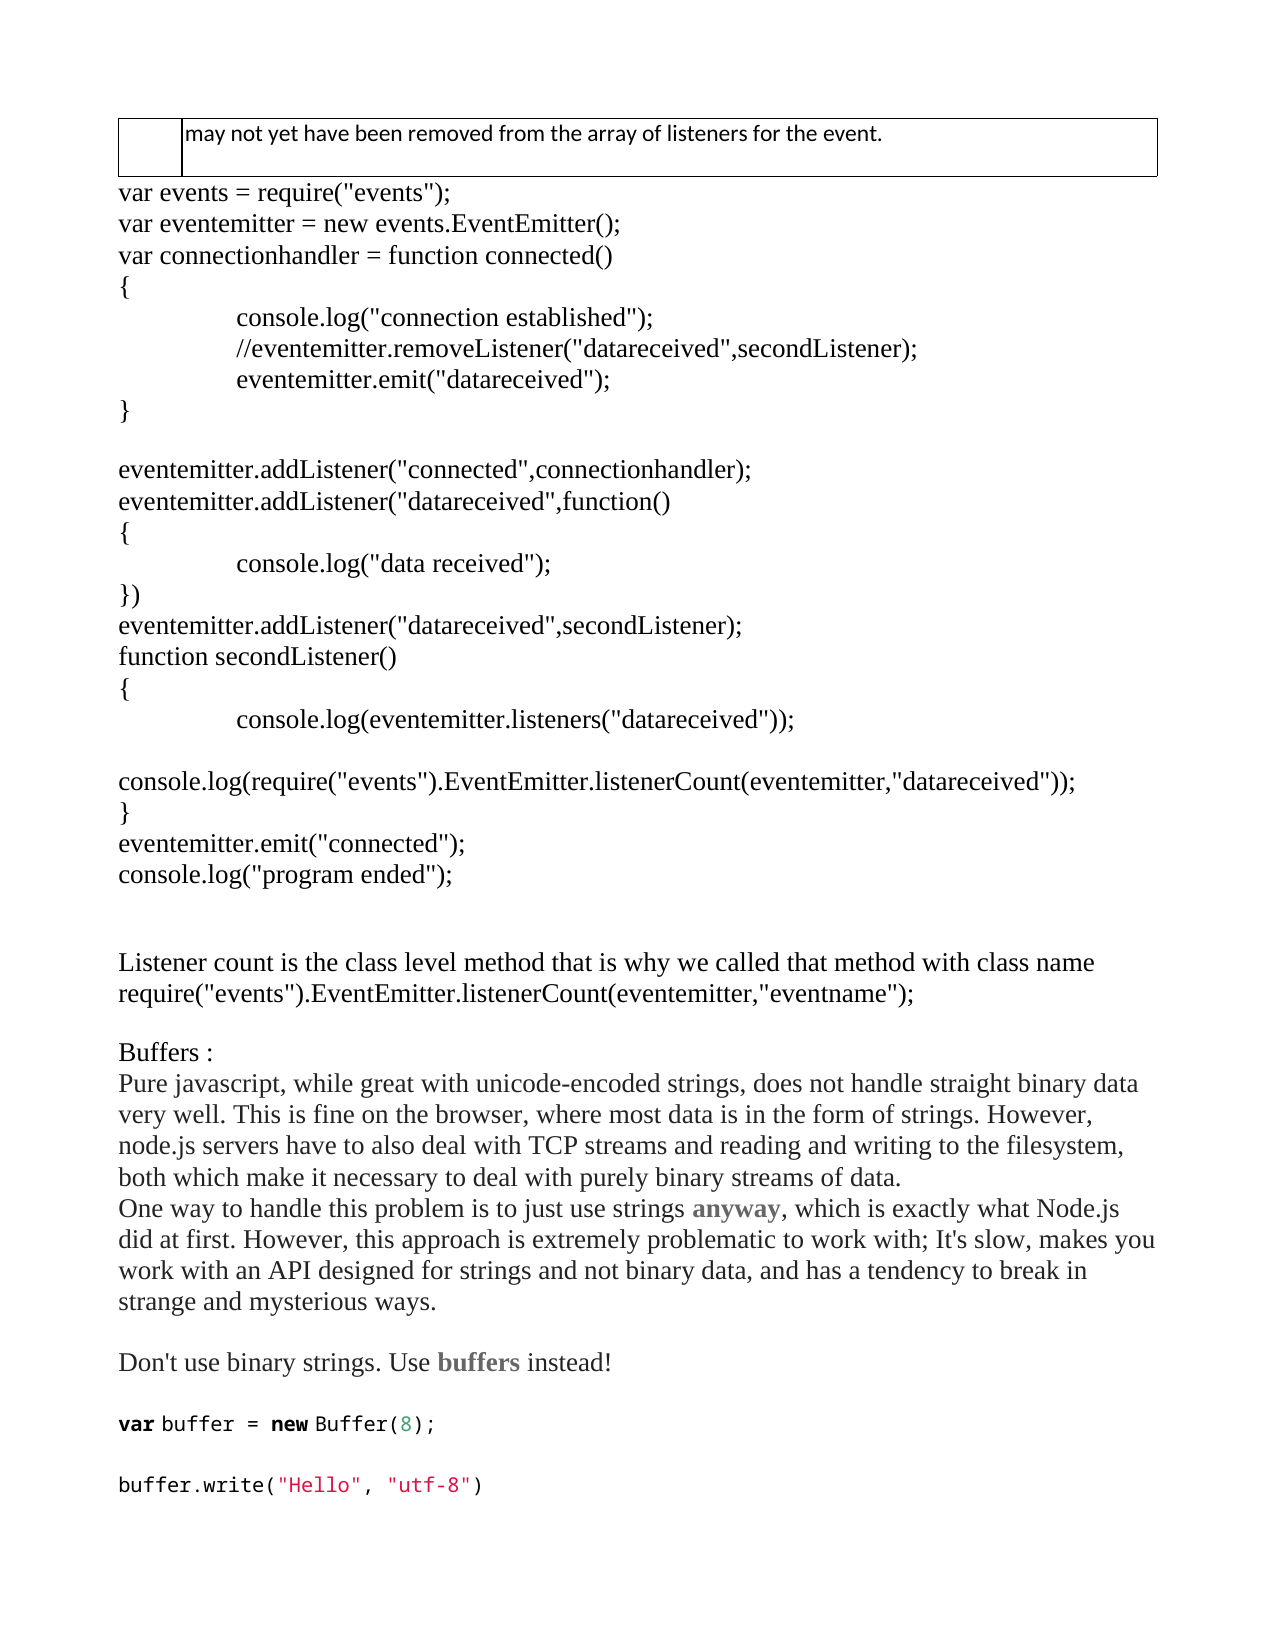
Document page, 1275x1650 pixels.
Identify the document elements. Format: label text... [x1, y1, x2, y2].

text eventemitter.addListener("connected",connectionhandler); [118, 454, 1157, 485]
text console.log(eventemitter.listeners("datareceived")); [118, 703, 1157, 734]
text require("events").EventEmitter.listenerCount(eventemitter,"eventname"); [118, 977, 1157, 1008]
text Listener count is the class level method that is why we called that method with class name [118, 946, 1157, 977]
text var buffer = new Buffer(8); [118, 1406, 1157, 1438]
text }) [118, 578, 1157, 609]
text { [118, 270, 1157, 301]
text Buffers : [118, 1036, 1157, 1067]
text eventemitter.emit("connected"); [118, 827, 1157, 858]
text //eventemitter.removeListener("datareceived",secondListener); [118, 332, 1157, 363]
text { [118, 672, 1157, 703]
text eventemitter.addListener("datareceived",function() [118, 485, 1157, 516]
text One way to handle this problem is to just use strings anyway, which is exactly what Node.js did at first. However, this approach is extremely problematic to work with; It's slow, makes you work with an API designed for strings and not binary data, and has a tendency to break in strange and mysterious ways. [118, 1192, 1157, 1316]
text Pure javascript, while great with unicode-encoded strings, does not handle straight binary data very well. This is fine on the browser, where most data is in the form of strings. However, node.js servers have to also deal with TCP streams and reading and writing to the filesystem, both which make it necessary to deal with purely binary streams of data. [118, 1067, 1157, 1192]
text eventemitter.addListener("datareceived",secondListener); [118, 609, 1157, 641]
text console.log("data received"); [118, 547, 1157, 578]
text var events = require("events"); [118, 177, 1157, 208]
text } [118, 796, 1157, 827]
text eventemitter.emit("datareceived"); [118, 363, 1157, 394]
text var eventemitter = new events.EventEmitter(); [118, 208, 1157, 239]
table_cell may not yet have been removed from the array of listeners for the event. [183, 119, 1157, 176]
text var connectionhandler = function connected() [118, 239, 1157, 270]
text console.log(require("events").EventEmitter.listenerCount(eventemitter,"datareceived")); [118, 734, 1157, 796]
text } [118, 394, 1157, 426]
text Don't use binary strings. Use buffers instead! [118, 1346, 1157, 1377]
text console.log("connection established"); [118, 301, 1157, 332]
text buffer.write("Hello", "utf-8") [118, 1467, 1157, 1498]
text console.log("program ended"); [118, 858, 1157, 890]
text function secondListener() [118, 641, 1157, 672]
table_cell [119, 119, 181, 176]
text { [118, 516, 1157, 547]
